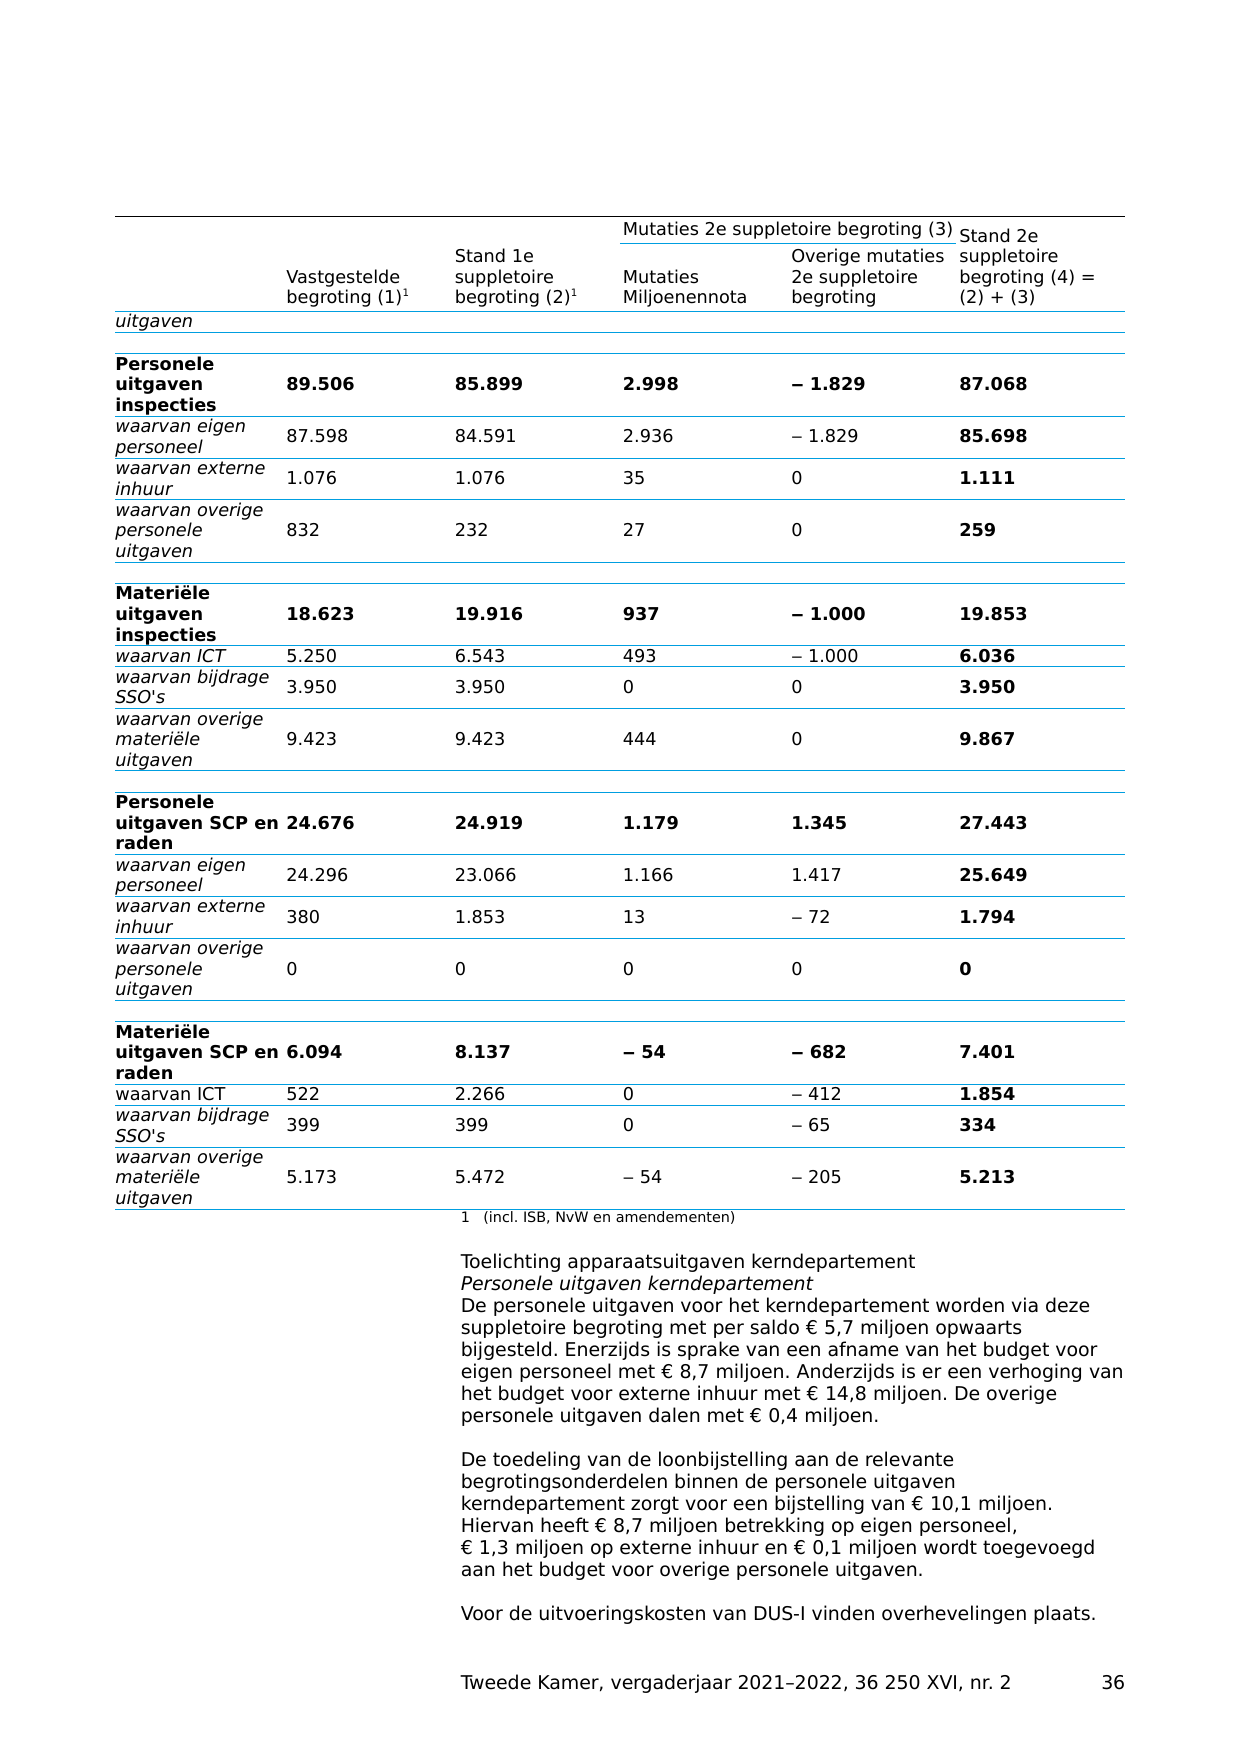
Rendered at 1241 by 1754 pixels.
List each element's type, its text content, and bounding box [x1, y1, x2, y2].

table_cell 1.166 [620, 855, 788, 896]
table_cell 13 [620, 897, 788, 937]
table_cell [452, 333, 620, 353]
table_cell 3.950 [452, 667, 620, 708]
table_cell 2.936 [620, 417, 788, 457]
table_cell 27.443 [956, 793, 1125, 854]
text De toedeling van de loonbijstelling aan de relevante begrotingsonderdelen binnen de personele uitgaven kerndepartement zorgt voor een bijstelling van € 10,1 miljoen. Hiervan heeft € 8,7 miljoen betrekking op eigen personeel, € 1,3 miljoen op externe inhuur en € 0,1 miljoen wordt toegevoegd aan het budget voor overige personele uitgaven. [461, 1449, 1125, 1603]
table_cell Materiële uitgaven SCP en raden [115, 1022, 283, 1083]
table_cell 3.950 [956, 667, 1125, 708]
table_cell 832 [283, 500, 452, 562]
table_cell [956, 312, 1125, 332]
table_cell [788, 1001, 956, 1021]
table_cell 6.543 [452, 646, 620, 666]
table_cell [788, 333, 956, 353]
table_cell [452, 771, 620, 792]
table_cell 1.854 [956, 1085, 1125, 1104]
table_cell [620, 312, 788, 332]
table_cell [452, 1001, 620, 1021]
table_cell Mutaties 2e suppletoire begroting (3) [620, 217, 956, 243]
table_cell ‒ 205 [788, 1148, 956, 1209]
table_cell 2.266 [452, 1085, 620, 1104]
table_cell Personele uitgaven inspecties [115, 354, 283, 416]
table_cell waarvan overige materiële uitgaven [115, 1148, 283, 1209]
table_cell [115, 771, 283, 792]
table_cell 0 [620, 1085, 788, 1104]
table_cell 0 [788, 939, 956, 1000]
table_cell ‒ 65 [788, 1106, 956, 1146]
table_cell 0 [452, 939, 620, 1000]
table_cell [452, 563, 620, 583]
table_cell 24.676 [283, 793, 452, 854]
table_cell 493 [620, 646, 788, 666]
table_cell 8.137 [452, 1022, 620, 1083]
table_cell 259 [956, 500, 1125, 562]
table_cell 399 [283, 1106, 452, 1146]
table_cell 85.899 [452, 354, 620, 416]
table_cell 89.506 [283, 354, 452, 416]
table_cell ‒ 72 [788, 897, 956, 937]
table_cell 6.036 [956, 646, 1125, 666]
table_cell Personele uitgaven SCP en raden [115, 793, 283, 854]
table_cell ‒ 54 [620, 1148, 788, 1209]
table_cell 1.345 [788, 793, 956, 854]
table_cell [788, 312, 956, 332]
table_cell [452, 312, 620, 332]
table_cell 1.076 [283, 459, 452, 499]
table_cell 9.423 [452, 709, 620, 770]
table_cell 6.094 [283, 1022, 452, 1083]
table_cell Overige mutaties 2e suppletoire begroting [788, 244, 956, 311]
table_cell 1.794 [956, 897, 1125, 937]
table_header Tabel 13 Nadere uitsplitsing apparaatsuitgaven (Bedragen x € 1.000) [115, 191, 1125, 216]
table_cell 24.919 [452, 793, 620, 854]
table_cell [115, 333, 283, 353]
table_cell [956, 1001, 1125, 1021]
table_cell 1.179 [620, 793, 788, 854]
table_cell [620, 563, 788, 583]
text De personele uitgaven voor het kerndepartement worden via deze suppletoire begroting met per saldo € 5,7 miljoen opwaarts bijgesteld. Enerzijds is sprake van een afname van het budget voor eigen personeel met € 8,7 miljoen. Anderzijds is er een verhoging van het budget voor externe inhuur met € 14,8 miljoen. De overige personele uitgaven dalen met € 0,4 miljoen. [461, 1295, 1125, 1449]
table_cell waarvan eigen personeel [115, 417, 283, 457]
table_cell [788, 771, 956, 792]
text Personele uitgaven kerndepartement [461, 1273, 1125, 1295]
table_cell waarvan bijdrage SSO's [115, 667, 283, 708]
table_cell 5.472 [452, 1148, 620, 1209]
table_cell 9.423 [283, 709, 452, 770]
table_cell 19.853 [956, 584, 1125, 645]
table_cell 0 [788, 459, 956, 499]
table_cell waarvan overige personele uitgaven [115, 939, 283, 1000]
table_cell ‒ 682 [788, 1022, 956, 1083]
table_cell 3.950 [283, 667, 452, 708]
table_cell 25.649 [956, 855, 1125, 896]
title Toelichting apparaatsuitgaven kerndepartement [461, 1251, 1125, 1273]
table_cell 2.998 [620, 354, 788, 416]
table_cell 1.076 [452, 459, 620, 499]
table_cell uitgaven [115, 312, 283, 332]
table_cell waarvan eigen personeel [115, 855, 283, 896]
table_cell ‒ 54 [620, 1022, 788, 1083]
list (incl. ISB, NvW en amendementen) [461, 1210, 1125, 1226]
table_cell 522 [283, 1085, 452, 1104]
table_cell 0 [956, 939, 1125, 1000]
table_cell 18.623 [283, 584, 452, 645]
table_cell [956, 333, 1125, 353]
table_cell 399 [452, 1106, 620, 1146]
table_cell Vastgestelde begroting (1)1 [283, 217, 452, 311]
table_cell 24.296 [283, 855, 452, 896]
table_cell 35 [620, 459, 788, 499]
table_cell [283, 771, 452, 792]
table_cell 0 [788, 667, 956, 708]
table_cell 0 [620, 667, 788, 708]
table_cell 444 [620, 709, 788, 770]
table_cell waarvan ICT [115, 1085, 283, 1104]
table_cell 7.401 [956, 1022, 1125, 1083]
table_cell [620, 1001, 788, 1021]
table_cell 19.916 [452, 584, 620, 645]
table_cell [115, 1001, 283, 1021]
table_cell [115, 217, 283, 311]
table_cell 0 [620, 939, 788, 1000]
text Voor de uitvoeringskosten van DUS-I vinden overhevelingen plaats. [461, 1603, 1125, 1625]
table_cell [283, 1001, 452, 1021]
table_cell 27 [620, 500, 788, 562]
table_cell 334 [956, 1106, 1125, 1146]
table_cell 85.698 [956, 417, 1125, 457]
table_cell 380 [283, 897, 452, 937]
table_cell Stand 2e suppletoire begroting (4) = (2) + (3) [956, 217, 1125, 311]
table_cell [283, 333, 452, 353]
table_cell ‒ 1.829 [788, 354, 956, 416]
table_cell waarvan externe inhuur [115, 459, 283, 499]
table_cell ‒ 1.000 [788, 646, 956, 666]
table_cell [788, 563, 956, 583]
table_cell 1.853 [452, 897, 620, 937]
table_cell [956, 771, 1125, 792]
table_cell Stand 1e suppletoire begroting (2)1 [452, 217, 620, 311]
table_cell 87.598 [283, 417, 452, 457]
table_cell 1.111 [956, 459, 1125, 499]
table_cell 937 [620, 584, 788, 645]
table_cell ‒ 1.000 [788, 584, 956, 645]
table_cell 0 [283, 939, 452, 1000]
table_cell 0 [788, 500, 956, 562]
table_cell Materiële uitgaven inspecties [115, 584, 283, 645]
table_cell 0 [788, 709, 956, 770]
table_cell 84.591 [452, 417, 620, 457]
table_cell 5.213 [956, 1148, 1125, 1209]
table_cell [115, 563, 283, 583]
table_cell [620, 333, 788, 353]
table_cell ‒ 412 [788, 1085, 956, 1104]
table_cell 1.417 [788, 855, 956, 896]
table_cell 23.066 [452, 855, 620, 896]
table_cell [283, 563, 452, 583]
table_cell ‒ 1.829 [788, 417, 956, 457]
table_cell waarvan overige personele uitgaven [115, 500, 283, 562]
table_cell waarvan ICT [115, 646, 283, 666]
table_cell [283, 312, 452, 332]
table_cell 9.867 [956, 709, 1125, 770]
table_cell waarvan externe inhuur [115, 897, 283, 937]
table_cell waarvan bijdrage SSO's [115, 1106, 283, 1146]
table_cell waarvan overige materiële uitgaven [115, 709, 283, 770]
table_cell [620, 771, 788, 792]
table_cell 232 [452, 500, 620, 562]
table_cell [956, 563, 1125, 583]
table_cell 5.250 [283, 646, 452, 666]
table_cell Mutaties Miljoenennota [620, 244, 788, 311]
table_cell 0 [620, 1106, 788, 1146]
table_cell 87.068 [956, 354, 1125, 416]
table_cell 5.173 [283, 1148, 452, 1209]
